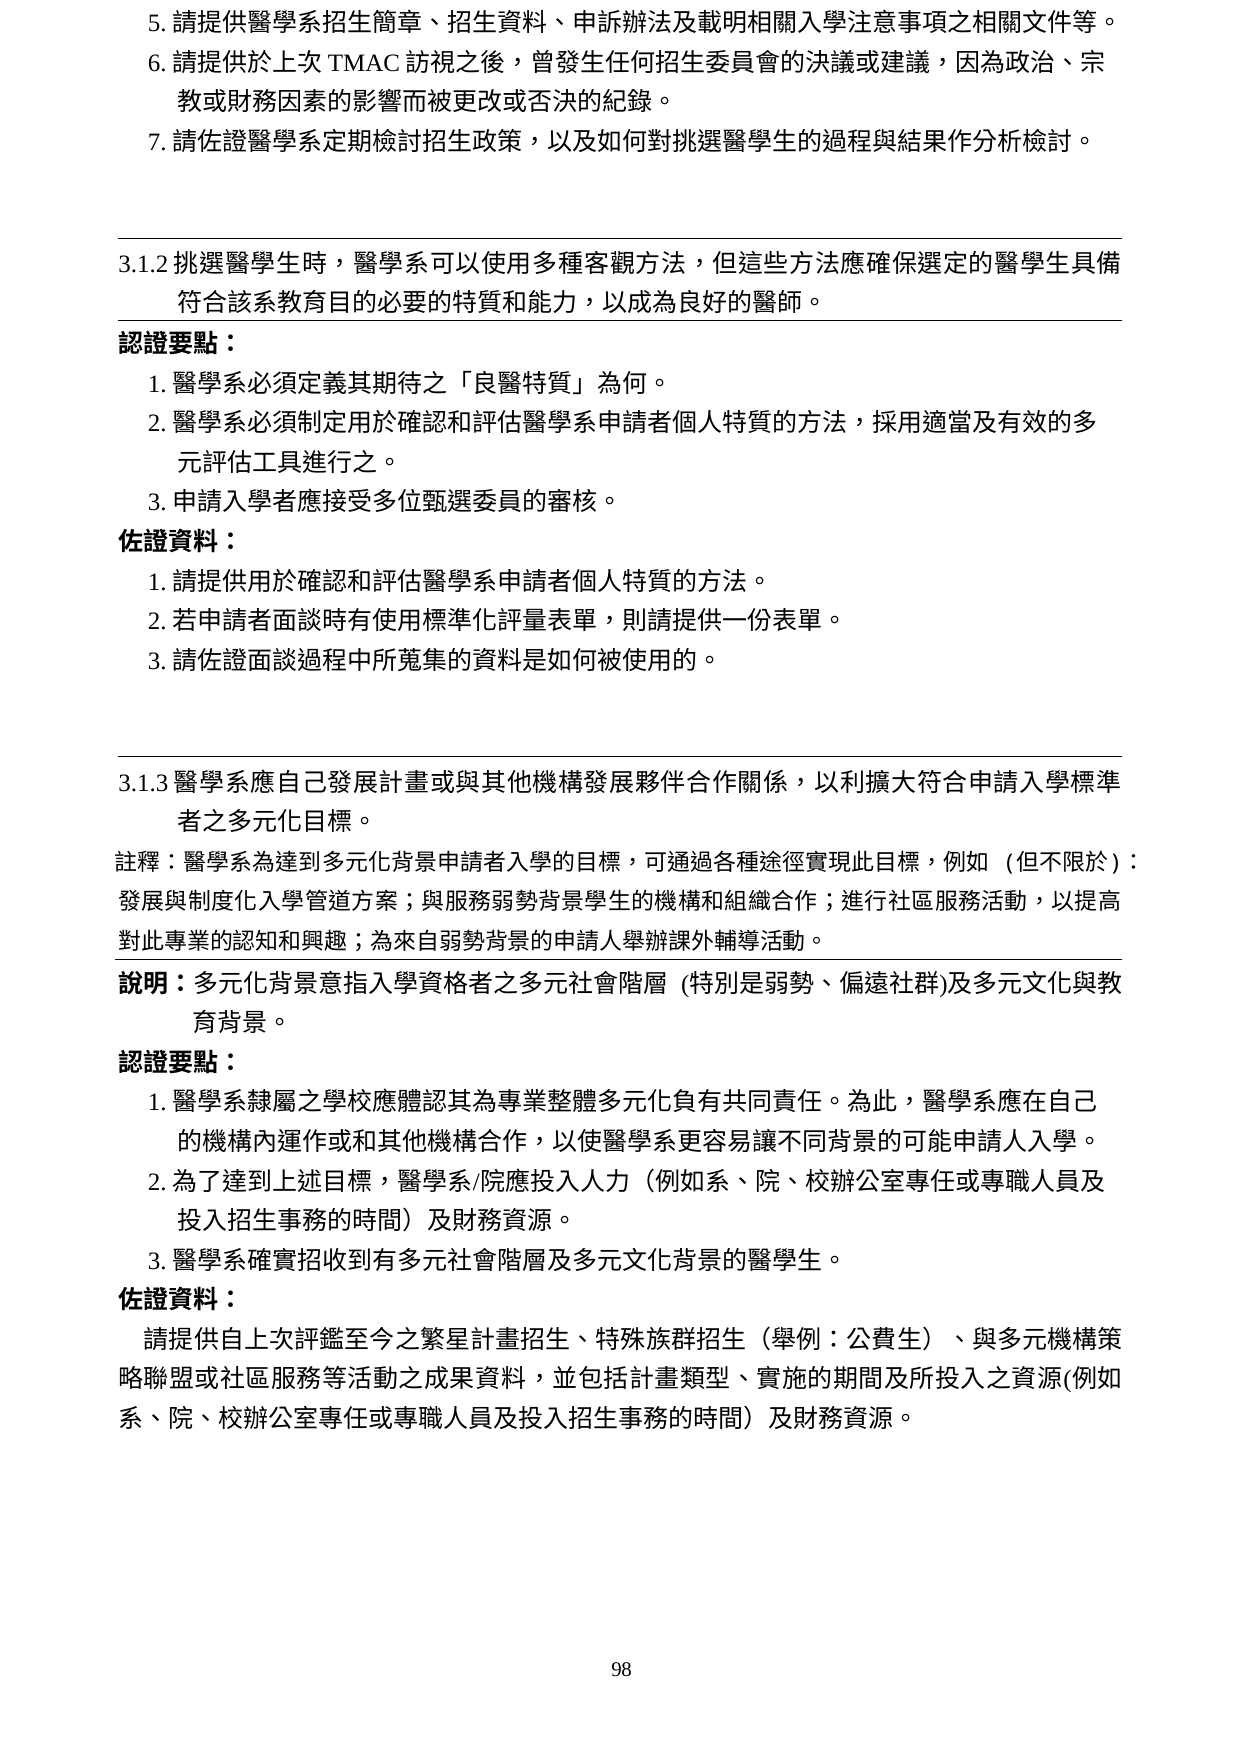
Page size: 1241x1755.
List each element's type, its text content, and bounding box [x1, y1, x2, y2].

list 醫學系必須定義其期待之「良醫特質」為何。 [148, 360, 1122, 400]
list 若申請者面談時有使用標準化評量表單，則請提供一份表單。 [148, 598, 1122, 637]
list 請佐證醫學系定期檢討招生政策，以及如何對挑選醫學生的過程與結果作分析檢討。 [148, 119, 1122, 158]
text 認證要點： [118, 321, 1122, 360]
text 佐證資料： [118, 1277, 1122, 1317]
text 3.1.3醫學系應自己發展計畫或與其他機構發展夥伴合作關係，以利擴大符合申請入學標準者之多元化目標。 [118, 757, 1122, 838]
text 佐證資料： [118, 519, 1122, 558]
list 請提供醫學系招生簡章、招生資料、申訴辦法及載明相關入學注意事項之相關文件等。 [148, 0, 1122, 39]
list 請提供於上次TMAC訪視之後，曾發生任何招生委員會的決議或建議，因為政治、宗教或財務因素的影響而被更改或否決的紀錄。 [148, 39, 1122, 119]
text 請提供自上次評鑑至今之繁星計畫招生、特殊族群招生（舉例：公費生）、與多元機構策略聯盟或社區服務等活動之成果資料，並包括計畫類型、實施的期間及所投入之資源(例如系、院、校辦公室專任或專職人員及投入招生事務的時間）及財務資源。 [118, 1317, 1122, 1435]
list 請佐證面談過程中所蒐集的資料是如何被使用的。 [148, 637, 1122, 677]
list 醫學系確實招收到有多元社會階層及多元文化背景的醫學生。 [148, 1237, 1122, 1277]
list 為了達到上述目標，醫學系/院應投入人力（例如系、院、校辦公室專任或專職人員及投入招生事務的時間）及財務資源。 [148, 1158, 1122, 1237]
list 醫學系隸屬之學校應體認其為專業整體多元化負有共同責任。為此，醫學系應在自己的機構內運作或和其他機構合作，以使醫學系更容易讓不同背景的可能申請人入學。 [148, 1079, 1122, 1158]
list 請提供用於確認和評估醫學系申請者個人特質的方法。 [148, 558, 1122, 598]
text 認證要點： [118, 1039, 1122, 1079]
list 醫學系必須制定用於確認和評估醫學系申請者個人特質的方法，採用適當及有效的多元評估工具進行之。 [148, 400, 1122, 479]
list 申請入學者應接受多位甄選委員的審核。 [148, 479, 1122, 519]
text 說明：多元化背景意指入學資格者之多元社會階層 (特別是弱勢、偏遠社群)及多元文化與教育背景。 [118, 960, 1122, 1039]
text 註釋：醫學系為達到多元化背景申請者入學的目標，可通過各種途徑實現此目標，例如 (但不限於)：發展與制度化入學管道方案；與服務弱勢背景學生的機構和組織合作；進行社區服務活動，以提高對此專業的認知和興趣；為來自弱勢背景的申請人舉辦課外輔導活動。 [114, 838, 1122, 960]
text 3.1.2挑選醫學生時，醫學系可以使用多種客觀方法，但這些方法應確保選定的醫學生具備符合該系教育目的必要的特質和能力，以成為良好的醫師。 [118, 239, 1122, 320]
